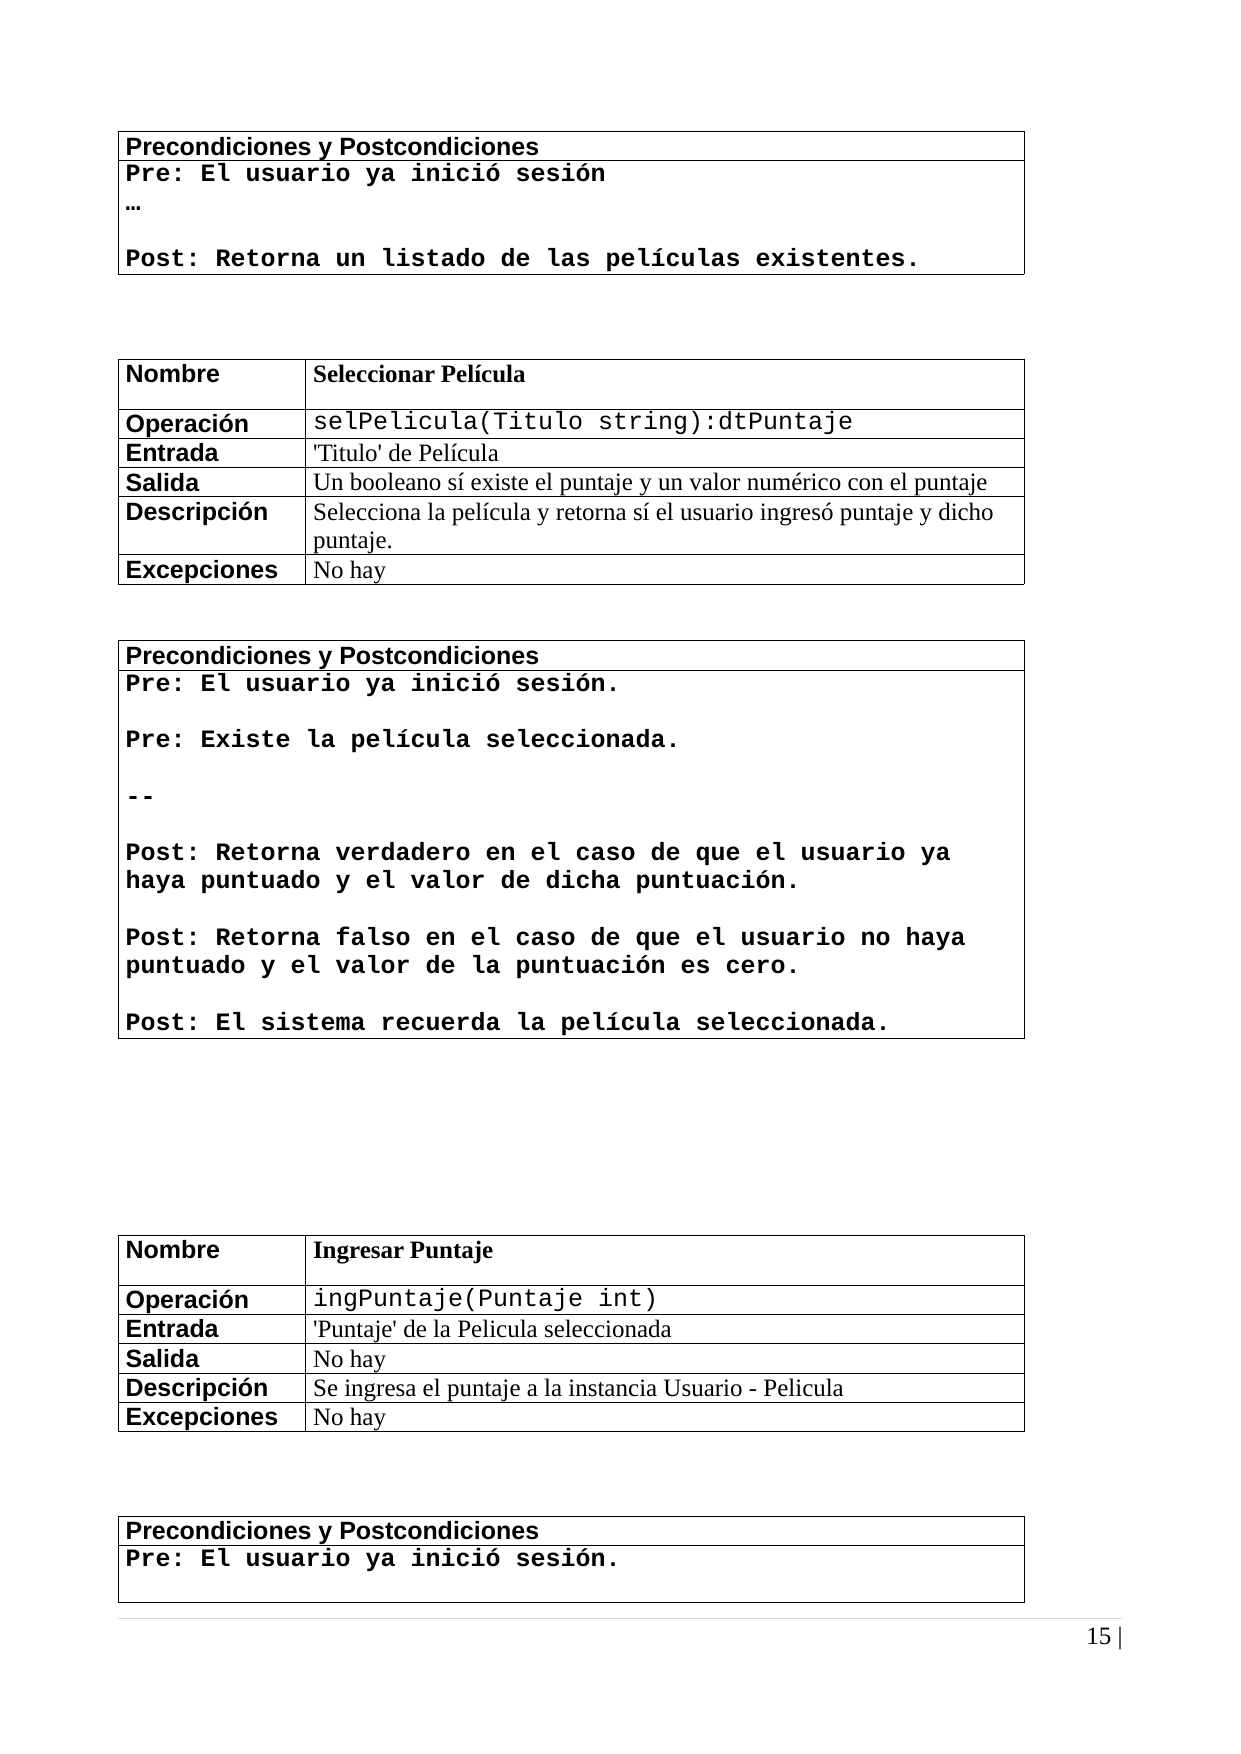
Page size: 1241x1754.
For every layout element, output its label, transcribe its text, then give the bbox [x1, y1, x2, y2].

table_cell Pre: El usuario ya inició sesión … Post: Retorna un listado de las películas existentes. [119, 161, 1024, 274]
table_cell Operación [119, 1286, 305, 1314]
table_cell selPelicula(Titulo string):dtPuntaje [306, 410, 1024, 438]
table_header Precondiciones y Postcondiciones [119, 641, 1024, 670]
table_header Nombre [119, 360, 305, 408]
table_cell Descripción [119, 1374, 305, 1402]
table_cell No hay [306, 555, 1024, 583]
table_cell Se ingresa el puntaje a la instancia Usuario - Pelicula [306, 1374, 1024, 1402]
table_cell Un booleano sí existe el puntaje y un valor numérico con el puntaje [306, 468, 1024, 496]
table_cell Entrada [119, 1315, 305, 1343]
table_cell Operación [119, 410, 305, 438]
table_cell Descripción [119, 497, 305, 554]
table_header Precondiciones y Postcondiciones [119, 1517, 1024, 1545]
table_header Precondiciones y Postcondiciones [119, 132, 1024, 160]
table_header Nombre [119, 1236, 305, 1285]
table_cell ingPuntaje(Puntaje int) [306, 1286, 1024, 1314]
table_cell Pre: El usuario ya inició sesión. [119, 1546, 1024, 1602]
table_cell Selecciona la película y retorna sí el usuario ingresó puntaje y dicho puntaje. [306, 497, 1024, 554]
table_cell Pre: El usuario ya inició sesión. Pre: Existe la película seleccionada. -- Post: Retorna verdadero en el caso de que el usuario ya haya puntuado y el valor de dicha puntuación. Post: Retorna falso en el caso de que el usuario no haya puntuado y el valor de la puntuación es cero. Post: El sistema recuerda la película seleccionada. [119, 671, 1024, 1038]
table_header Ingresar Puntaje [306, 1236, 1024, 1285]
table_cell No hay [306, 1403, 1024, 1431]
table_cell Excepciones [119, 555, 305, 583]
table_cell Salida [119, 1344, 305, 1372]
table_cell Excepciones [119, 1403, 305, 1431]
table_cell 'Puntaje' de la Pelicula seleccionada [306, 1315, 1024, 1343]
table_cell No hay [306, 1344, 1024, 1372]
table_header Seleccionar Película [306, 360, 1024, 408]
table_cell Entrada [119, 439, 305, 467]
table_cell Salida [119, 468, 305, 496]
table_cell 'Titulo' de Película [306, 439, 1024, 467]
